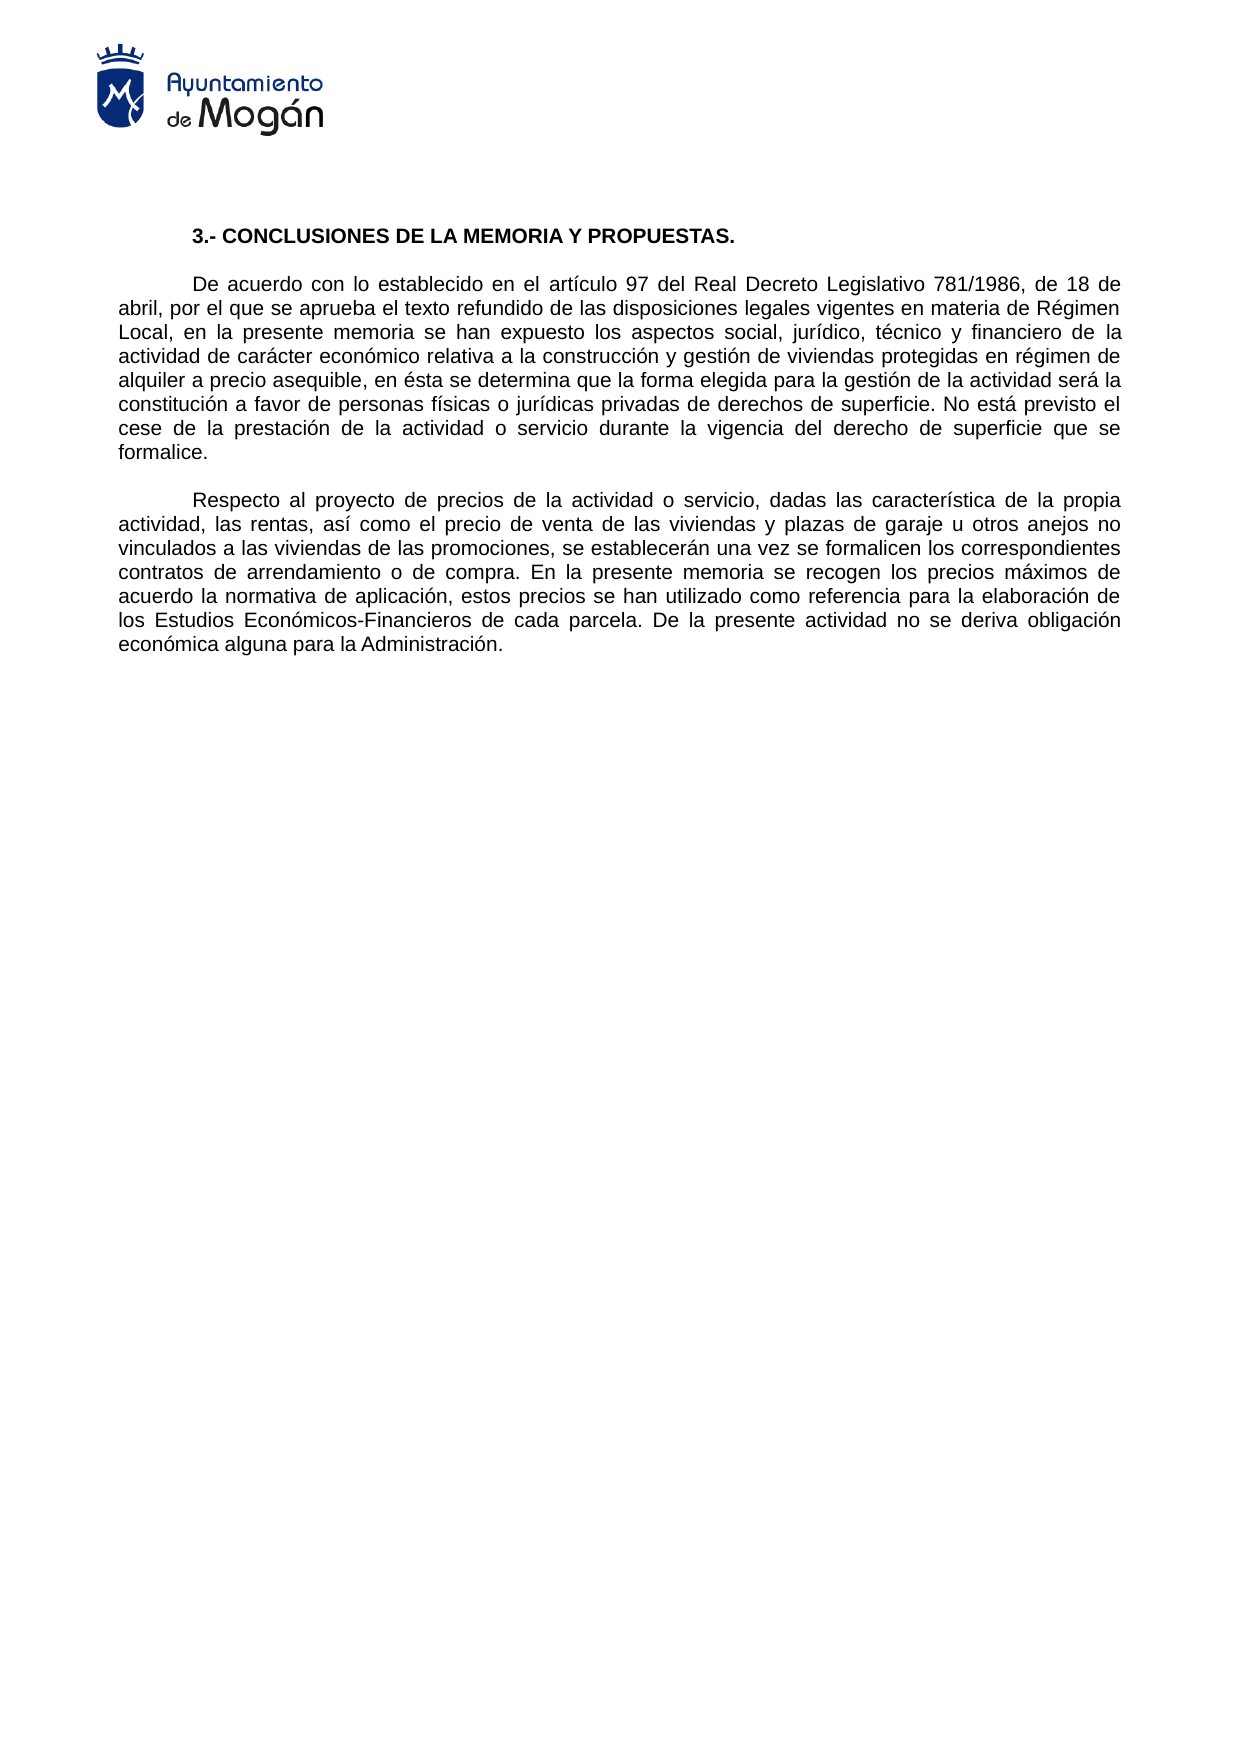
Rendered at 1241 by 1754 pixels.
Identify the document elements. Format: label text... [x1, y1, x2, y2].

picture [82, 22, 340, 154]
subtitle 3.- CONCLUSIONES DE LA MEMORIA Y PROPUESTAS. [118, 224, 1122, 248]
text De acuerdo con lo establecido en el artículo 97 del Real Decreto Legislativo 781/1986, de 18 de abril, por el que se aprueba el texto refundido de las disposiciones legales vigentes en materia de Régimen Local, en la presente memoria se han expuesto los aspectos social, jurídico, técnico y financiero de la actividad de carácter económico relativa a la construcción y gestión de viviendas protegidas en régimen de alquiler a precio asequible, en ésta se determina que la forma elegida para la gestión de la actividad será la constitución a favor de personas físicas o jurídicas privadas de derechos de superficie. No está previsto el cese de la prestación de la actividad o servicio durante la vigencia del derecho de superficie que se formalice. [118, 272, 1122, 464]
text Respecto al proyecto de precios de la actividad o servicio, dadas las característica de la propia actividad, las rentas, así como el precio de venta de las viviendas y plazas de garaje u otros anejos no vinculados a las viviendas de las promociones, se establecerán una vez se formalicen los correspondientes contratos de arrendamiento o de compra. En la presente memoria se recogen los precios máximos de acuerdo la normativa de aplicación, estos precios se han utilizado como referencia para la elaboración de los Estudios Económicos-Financieros de cada parcela. De la presente actividad no se deriva obligación económica alguna para la Administración. [118, 488, 1122, 656]
